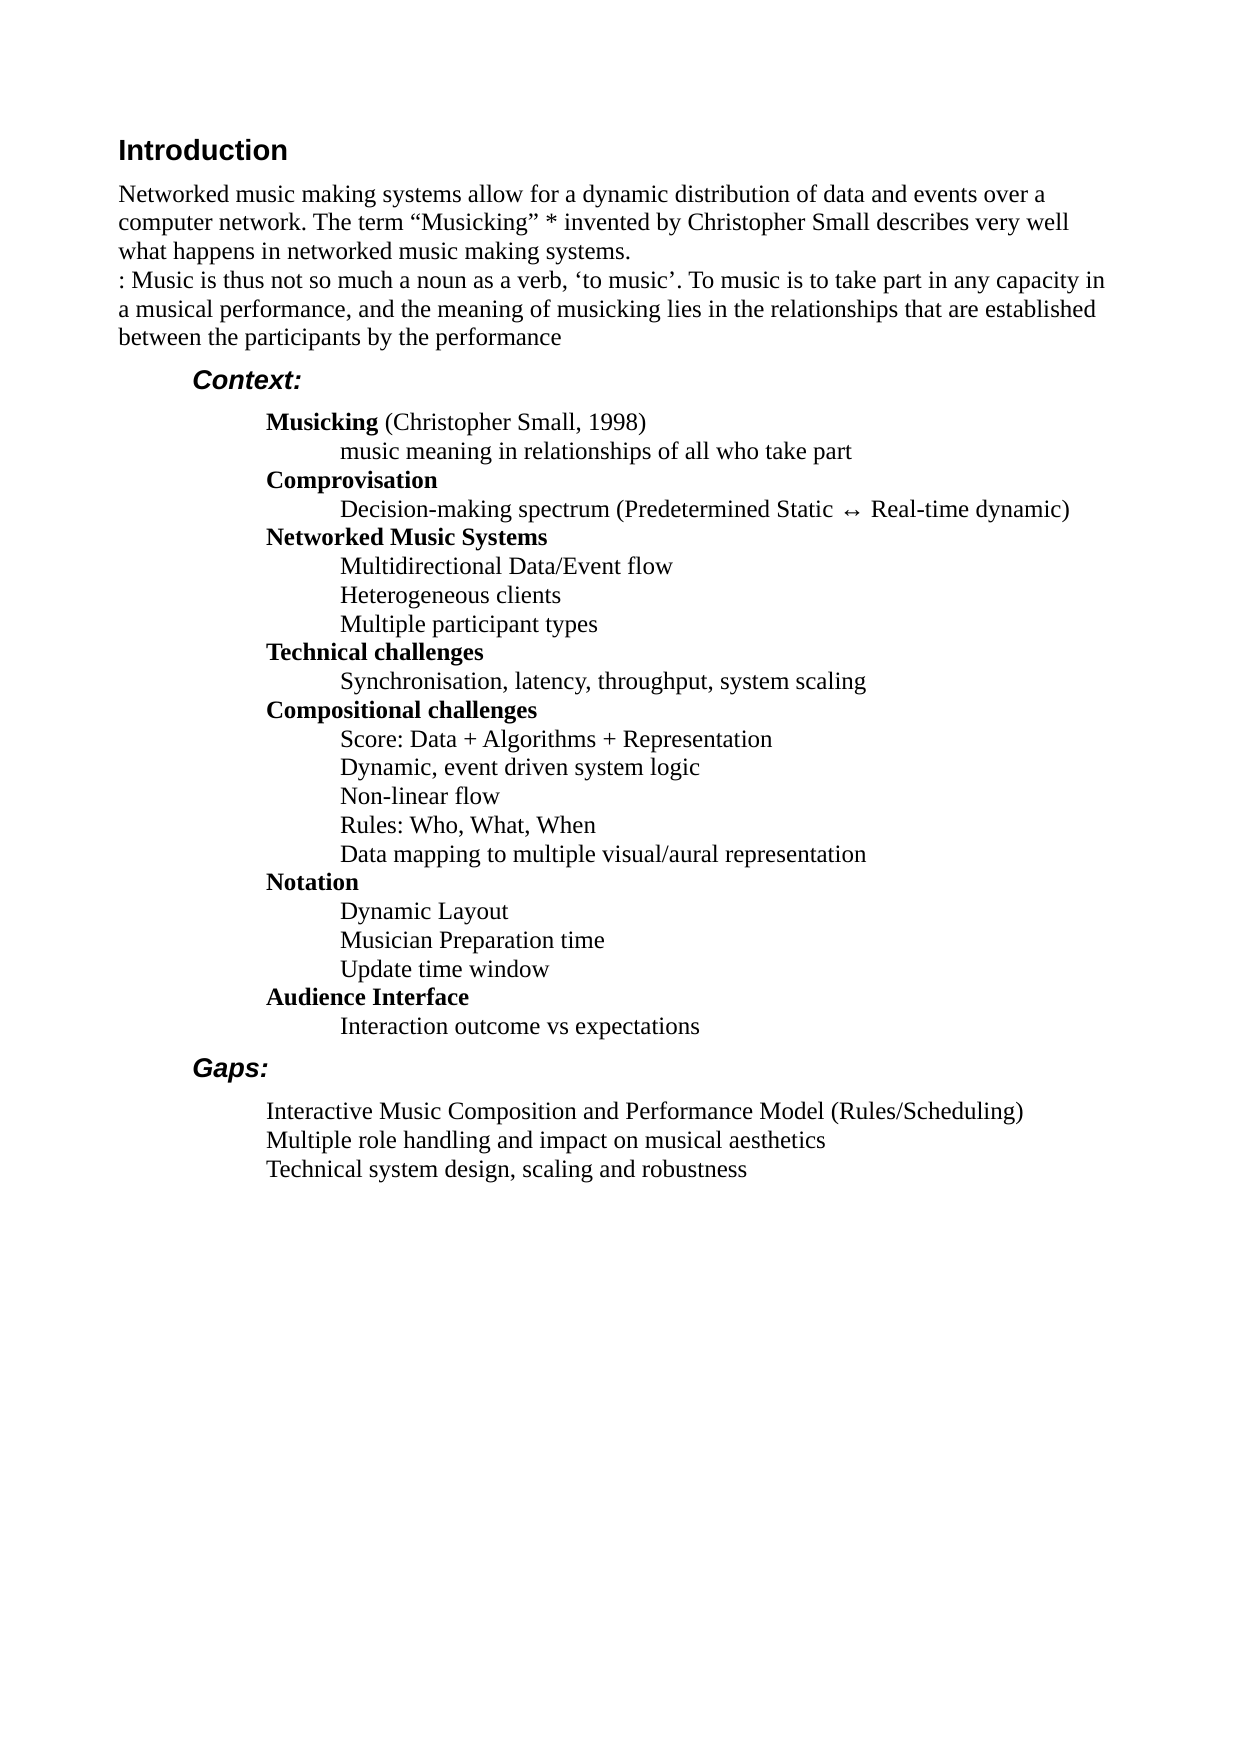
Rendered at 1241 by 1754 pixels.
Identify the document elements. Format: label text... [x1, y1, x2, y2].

text Audience Interface [266, 982, 1122, 1011]
text Multiple role handling and impact on musical aesthetics [192, 1125, 1122, 1154]
text Musicking (Christopher Small, 1998) [192, 407, 1122, 436]
subtitle Gaps: [118, 1052, 1122, 1084]
text Networked music making systems allow for a dynamic distribution of data and events over a computer network. The term “Musicking” * invented by Christopher Small describes very well what happens in networked music making systems. [118, 179, 1122, 265]
text Data mapping to multiple visual/aural representation [266, 839, 1122, 867]
text Multidirectional Data/Event flow [266, 551, 1122, 580]
text Dynamic Layout [266, 896, 1122, 925]
text Score: Data + Algorithms + Representation [266, 724, 1122, 752]
text Update time window [266, 954, 1122, 982]
text Heterogeneous clients [266, 580, 1122, 609]
text Technical challenges [266, 637, 1122, 666]
subtitle Context: [118, 364, 1122, 395]
text Networked Music Systems [192, 522, 1122, 551]
text Interaction outcome vs expectations [266, 1011, 1122, 1040]
text Non-linear flow [266, 781, 1122, 810]
text Rules: Who, What, When [266, 810, 1122, 839]
text Comprovisation [192, 465, 1122, 494]
text : Music is thus not so much a noun as a verb, ‘to music’. To music is to take part in any capacity in a musical performance, and the meaning of musicking lies in the relationships that are established between the participants by the performance [118, 265, 1122, 351]
text Compositional challenges [266, 695, 1122, 724]
text Synchronisation, latency, throughput, system scaling [266, 666, 1122, 695]
text Interactive Music Composition and Performance Model (Rules/Scheduling) [192, 1096, 1122, 1125]
text Multiple participant types [266, 609, 1122, 637]
text Decision-making spectrum (Predetermined Static ↔ Real-time dynamic) [192, 494, 1122, 522]
text Dynamic, event driven system logic [266, 752, 1122, 781]
text music meaning in relationships of all who take part [192, 436, 1122, 465]
subtitle Introduction [118, 133, 1122, 166]
text Notation [266, 867, 1122, 896]
text Musician Preparation time [266, 925, 1122, 954]
text Technical system design, scaling and robustness [192, 1154, 1122, 1182]
